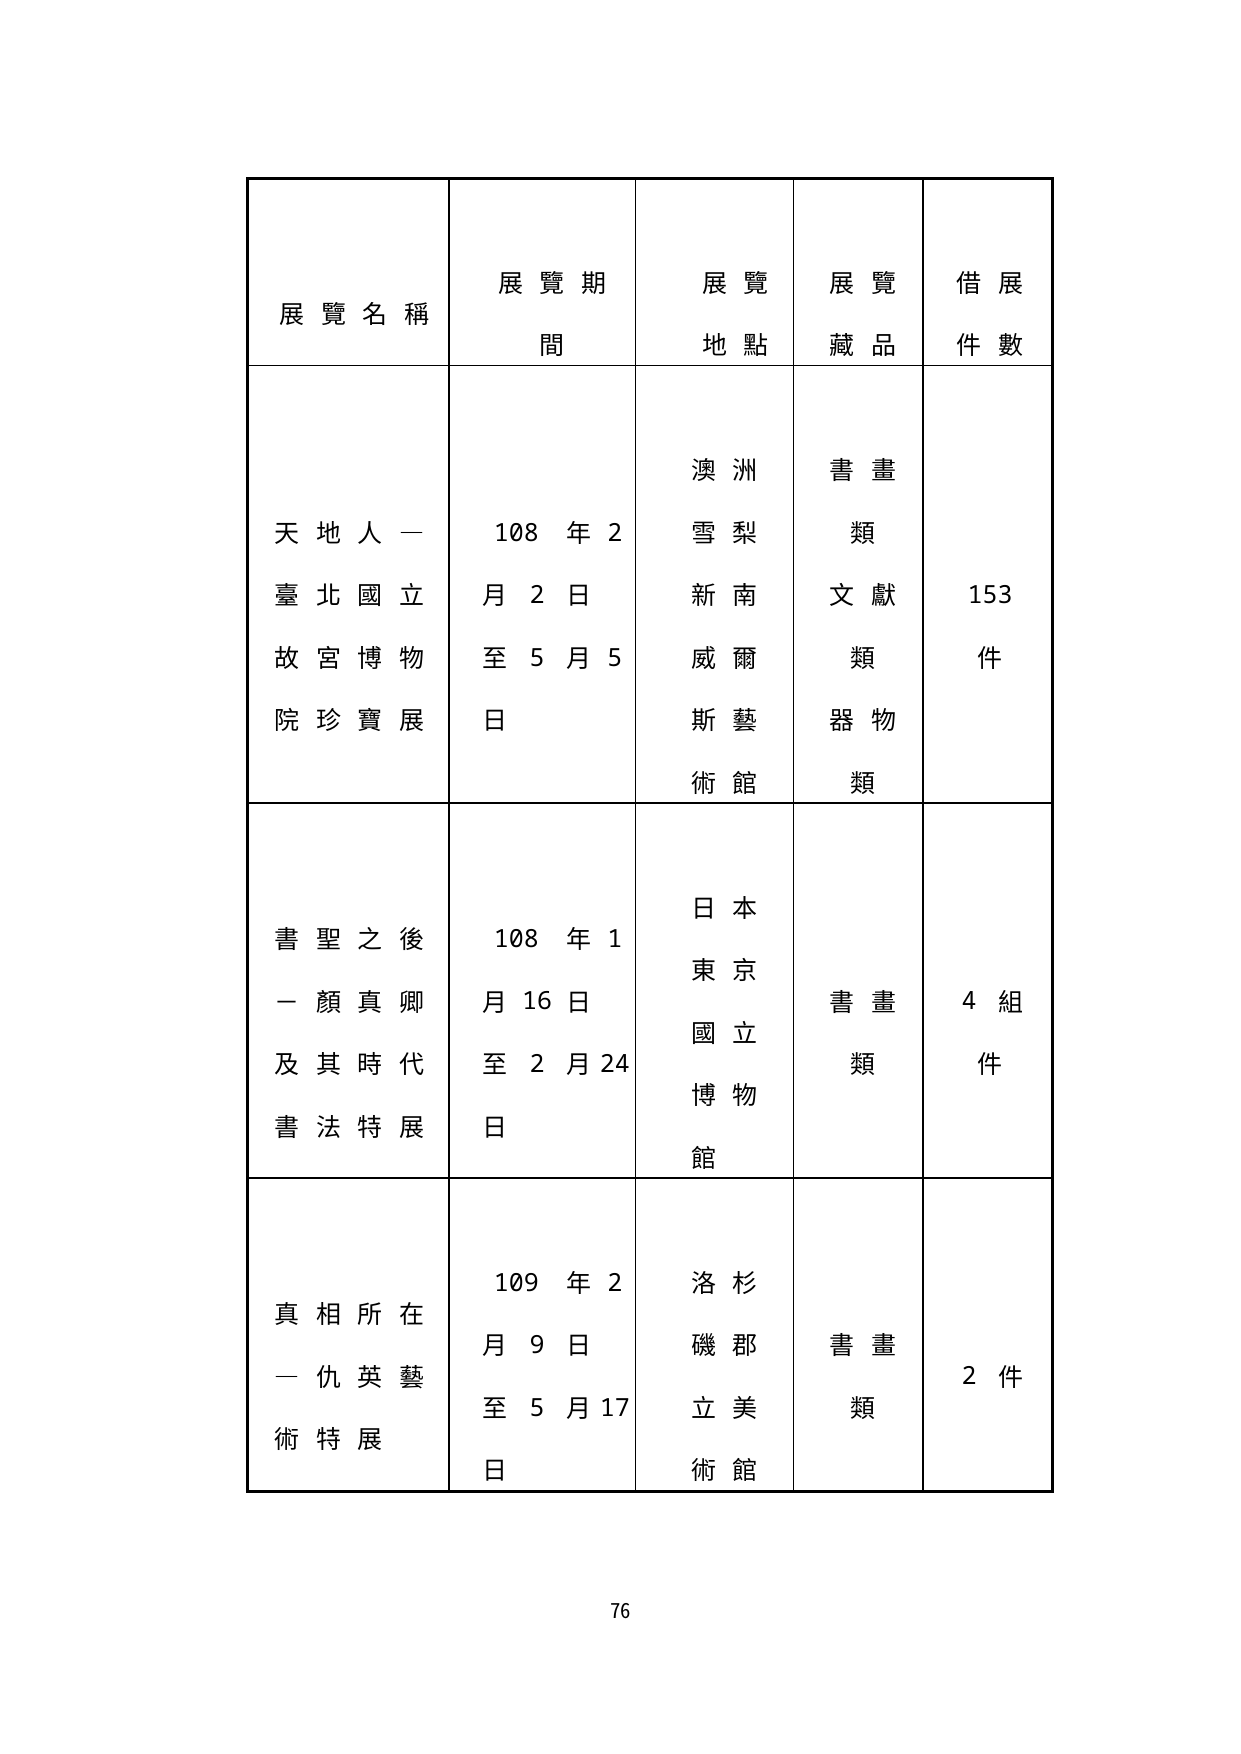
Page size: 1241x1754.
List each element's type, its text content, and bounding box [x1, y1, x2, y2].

table_cell 洛杉磯郡立美術館 [636, 1179, 793, 1490]
table_cell 2件 [924, 1179, 1051, 1490]
table_cell 真相所在—仇英藝術特展 [249, 1179, 448, 1490]
table_cell 書畫類 文獻類 器物類 [794, 366, 922, 802]
table_header 展覽期間 [450, 180, 635, 365]
table_cell 日本東京國立博物館 [636, 804, 793, 1177]
table_cell 108年2月2日至5月5日 [450, 366, 635, 802]
table_cell 4組件 [924, 804, 1051, 1177]
table_cell 澳洲雪梨新南威爾斯藝術館 [636, 366, 793, 802]
table_header 展覽藏品 [794, 180, 922, 365]
table_cell 書畫類 [794, 804, 922, 1177]
table_cell 153件 [924, 366, 1051, 802]
table_header 借展件數 [924, 180, 1051, 365]
table_cell 109年2月9日至5月17日 [450, 1179, 635, 1490]
table_header 展覽名稱 [249, 180, 448, 365]
table_cell 天地人—臺北國立故宮博物院珍寶展 [249, 366, 448, 802]
table_cell 書畫類 [794, 1179, 922, 1490]
table_header 展覽地點 [636, 180, 793, 365]
table_cell 書聖之後－顏真卿及其時代書法特展 [249, 804, 448, 1177]
table_cell 108年1月16日至2月24日 [450, 804, 635, 1177]
